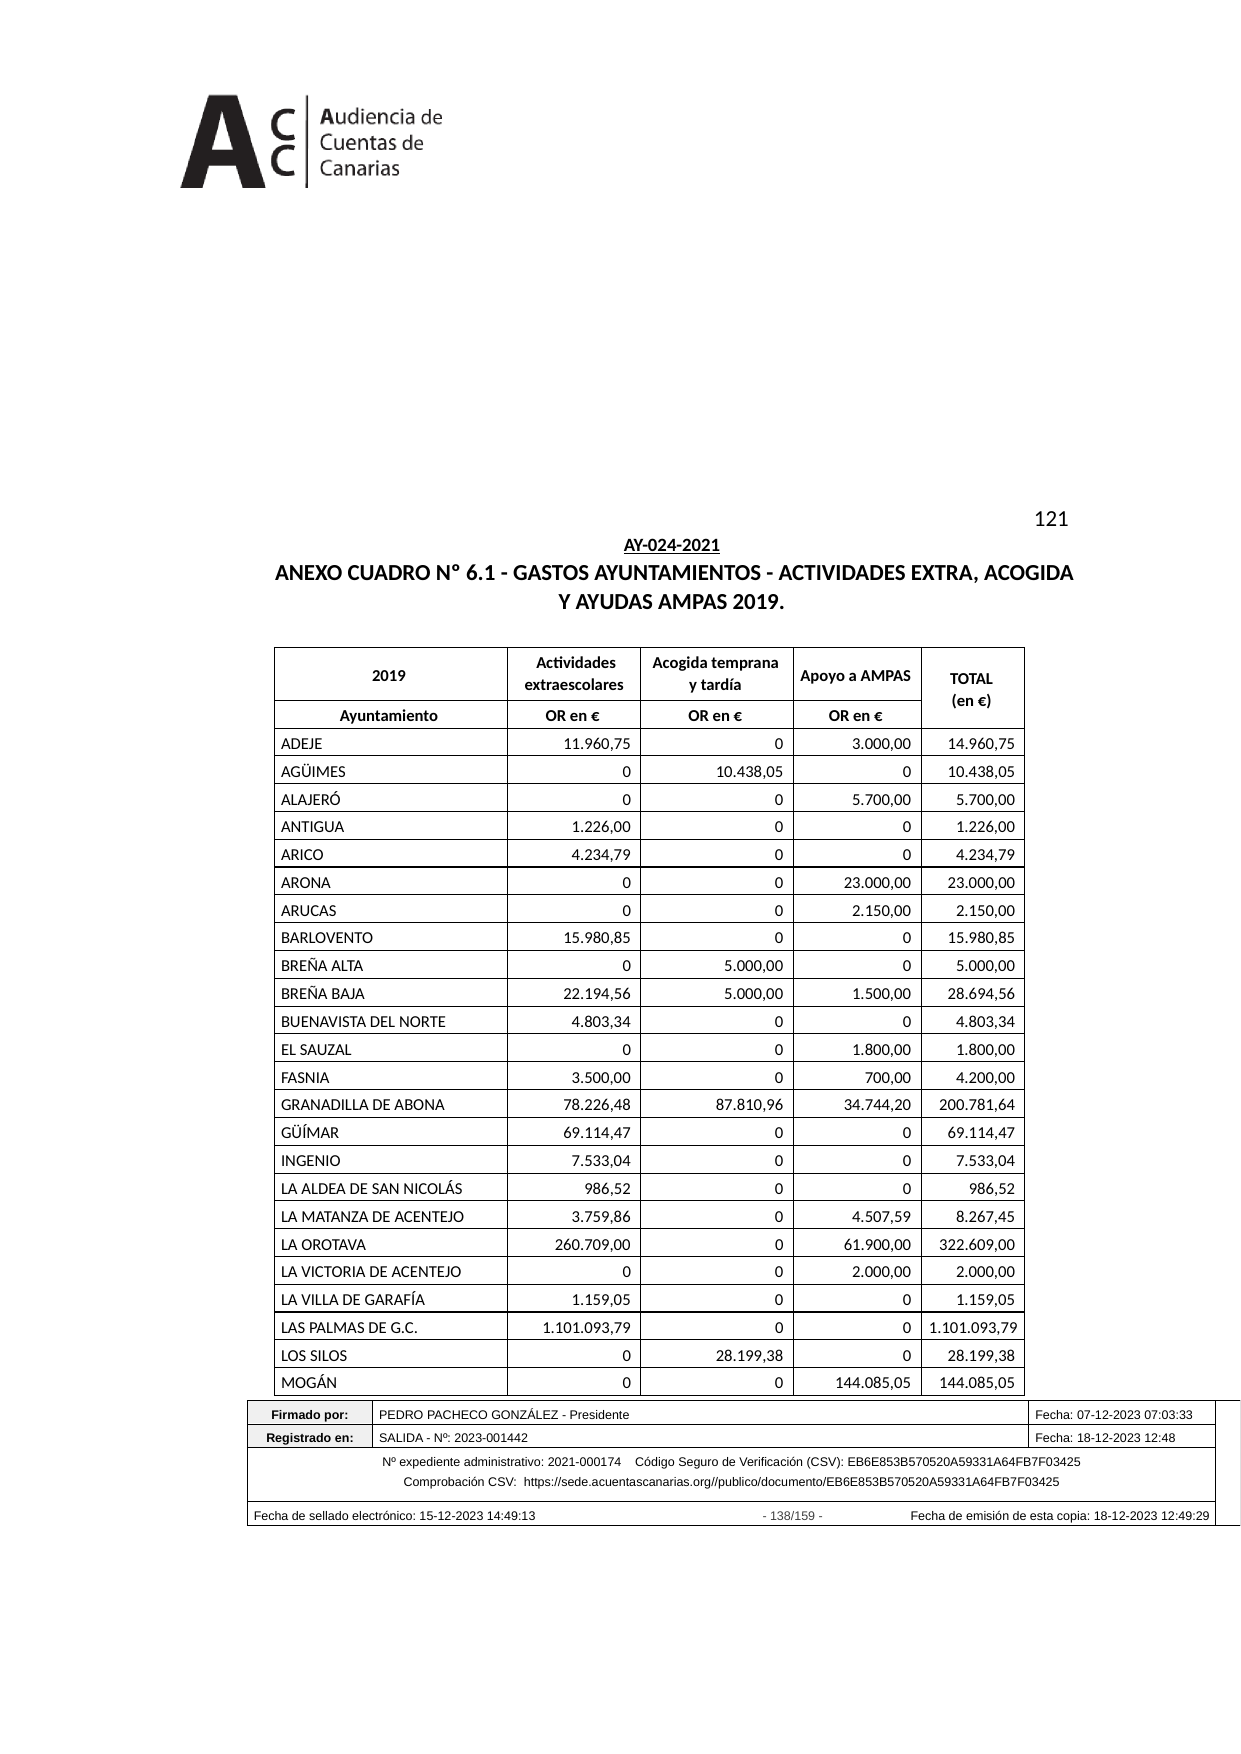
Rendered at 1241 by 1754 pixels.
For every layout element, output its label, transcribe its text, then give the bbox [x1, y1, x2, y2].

table_cell 0 [508, 951, 640, 978]
table_cell ALAJERÓ [275, 784, 507, 811]
table_cell 0 [641, 1257, 793, 1284]
table_cell 4.803,34 [922, 1007, 1024, 1033]
table_cell ARONA [275, 868, 507, 894]
table_cell 4.234,79 [922, 840, 1024, 866]
table_cell BREÑA BAJA [275, 979, 507, 1006]
table_cell 0 [794, 1313, 921, 1339]
table_cell 10.438,05 [922, 756, 1024, 783]
table_cell 0 [641, 868, 793, 894]
table_cell 986,52 [508, 1174, 640, 1200]
table_cell 11.960,75 [508, 729, 640, 755]
table_cell EL SAUZAL [275, 1034, 507, 1061]
table_cell ANTIGUA [275, 812, 507, 839]
table_cell 322.609,00 [922, 1229, 1024, 1256]
table_cell 1.159,05 [922, 1285, 1024, 1311]
table_cell 0 [641, 1118, 793, 1144]
table_cell 0 [641, 923, 793, 950]
table_header Apoyo a AMPAS [794, 648, 921, 699]
table_cell 3.759,86 [508, 1201, 640, 1228]
table_cell BREÑA ALTA [275, 951, 507, 978]
table_cell MOGÁN [275, 1368, 507, 1395]
table_cell 4.234,79 [508, 840, 640, 866]
text 121 [247, 504, 1074, 532]
table_cell 5.000,00 [641, 979, 793, 1006]
table_cell 0 [641, 1285, 793, 1311]
table_cell 34.744,20 [794, 1090, 921, 1117]
table_cell 1.800,00 [794, 1034, 921, 1061]
table_cell 0 [641, 1174, 793, 1200]
text ANEXO CUADRO Nº 6.1 - GASTOS AYUNTAMIENTOS - ACTIVIDADES EXTRA, ACOGIDA Y AYUDAS AMPAS 2019. [275, 558, 1074, 616]
table_cell OR en € [794, 701, 921, 727]
table_cell 14.960,75 [922, 729, 1024, 755]
table_cell 0 [508, 895, 640, 922]
table_cell 87.810,96 [641, 1090, 793, 1117]
table_cell 0 [794, 1146, 921, 1172]
table_cell 0 [641, 1146, 793, 1172]
table_cell 200.781,64 [922, 1090, 1024, 1117]
table_cell 23.000,00 [794, 868, 921, 894]
table_cell LA OROTAVA [275, 1229, 507, 1256]
table_cell GÜÍMAR [275, 1118, 507, 1144]
table_cell 0 [641, 895, 793, 922]
table_cell LAS PALMAS DE G.C. [275, 1313, 507, 1339]
table_cell ADEJE [275, 729, 507, 755]
table_cell 0 [794, 1118, 921, 1144]
table_cell 3.000,00 [794, 729, 921, 755]
table_cell 0 [508, 784, 640, 811]
table_cell 7.533,04 [508, 1146, 640, 1172]
table_cell 5.700,00 [794, 784, 921, 811]
table_cell ARUCAS [275, 895, 507, 922]
table_cell BARLOVENTO [275, 923, 507, 950]
table_cell 0 [641, 784, 793, 811]
table_cell 0 [641, 1201, 793, 1228]
table_cell 3.500,00 [508, 1062, 640, 1089]
table_cell 10.438,05 [641, 756, 793, 783]
table_cell 4.507,59 [794, 1201, 921, 1228]
table_cell 0 [641, 1062, 793, 1089]
table_cell 0 [794, 1285, 921, 1311]
table_cell 28.694,56 [922, 979, 1024, 1006]
table_cell 0 [794, 1007, 921, 1033]
table_cell 8.267,45 [922, 1201, 1024, 1228]
table_cell 1.800,00 [922, 1034, 1024, 1061]
table_cell 61.900,00 [794, 1229, 921, 1256]
table_cell 144.085,05 [794, 1368, 921, 1395]
table_cell AGÜIMES [275, 756, 507, 783]
table_header Acogida temprana y tardía [641, 648, 793, 699]
table_cell 78.226,48 [508, 1090, 640, 1117]
table_header 2019 [275, 648, 507, 699]
table_cell Ayuntamiento [275, 701, 507, 727]
table_cell 0 [641, 1229, 793, 1256]
table_cell INGENIO [275, 1146, 507, 1172]
table_cell 1.226,00 [922, 812, 1024, 839]
table_cell ARICO [275, 840, 507, 866]
table_cell 5.700,00 [922, 784, 1024, 811]
table_cell LOS SILOS [275, 1340, 507, 1367]
table_cell 69.114,47 [508, 1118, 640, 1144]
table_cell 5.000,00 [641, 951, 793, 978]
table_cell 260.709,00 [508, 1229, 640, 1256]
table_cell 1.500,00 [794, 979, 921, 1006]
table_cell 0 [794, 1340, 921, 1367]
table_cell 1.101.093,79 [508, 1313, 640, 1339]
table_cell 0 [794, 923, 921, 950]
table_cell 0 [794, 1174, 921, 1200]
table_cell 0 [641, 1313, 793, 1339]
table_cell 4.200,00 [922, 1062, 1024, 1089]
table_cell 2.000,00 [922, 1257, 1024, 1284]
table_cell 28.199,38 [922, 1340, 1024, 1367]
table_cell 144.085,05 [922, 1368, 1024, 1395]
table_header TOTAL (en €) [922, 648, 1024, 727]
table_cell 15.980,85 [922, 923, 1024, 950]
table_cell 0 [641, 729, 793, 755]
table_cell 2.150,00 [794, 895, 921, 922]
table_cell 1.226,00 [508, 812, 640, 839]
table_cell 0 [641, 1007, 793, 1033]
table_cell LA ALDEA DE SAN NICOLÁS [275, 1174, 507, 1200]
table_cell 23.000,00 [922, 868, 1024, 894]
table_cell GRANADILLA DE ABONA [275, 1090, 507, 1117]
table_cell LA MATANZA DE ACENTEJO [275, 1201, 507, 1228]
table_cell 986,52 [922, 1174, 1024, 1200]
table_cell 0 [641, 1368, 793, 1395]
table_cell 7.533,04 [922, 1146, 1024, 1172]
table_cell 0 [641, 1034, 793, 1061]
table_cell 0 [508, 1368, 640, 1395]
table_cell 0 [794, 756, 921, 783]
table_cell 2.000,00 [794, 1257, 921, 1284]
table_cell 0 [508, 868, 640, 894]
table_cell 69.114,47 [922, 1118, 1024, 1144]
table_cell LA VICTORIA DE ACENTEJO [275, 1257, 507, 1284]
table_cell LA VILLA DE GARAFÍA [275, 1285, 507, 1311]
table_cell 0 [508, 756, 640, 783]
table_cell 5.000,00 [922, 951, 1024, 978]
table_cell 1.159,05 [508, 1285, 640, 1311]
table_cell 0 [794, 840, 921, 866]
table_header Actividades extraescolares [508, 648, 640, 699]
table_cell 2.150,00 [922, 895, 1024, 922]
subtitle AY-024-2021 [261, 534, 1087, 557]
table_cell 4.803,34 [508, 1007, 640, 1033]
table_cell FASNIA [275, 1062, 507, 1089]
table_cell OR en € [641, 701, 793, 727]
table_cell 0 [641, 840, 793, 866]
table_cell 28.199,38 [641, 1340, 793, 1367]
table_cell 0 [641, 812, 793, 839]
table_cell 1.101.093,79 [922, 1313, 1024, 1339]
table_cell BUENAVISTA DEL NORTE [275, 1007, 507, 1033]
table_cell 0 [794, 951, 921, 978]
table_cell 700,00 [794, 1062, 921, 1089]
table_cell OR en € [508, 701, 640, 727]
table_cell 15.980,85 [508, 923, 640, 950]
table_cell 22.194,56 [508, 979, 640, 1006]
table_cell 0 [508, 1257, 640, 1284]
table_cell 0 [794, 812, 921, 839]
table_cell 0 [508, 1034, 640, 1061]
table_cell 0 [508, 1340, 640, 1367]
